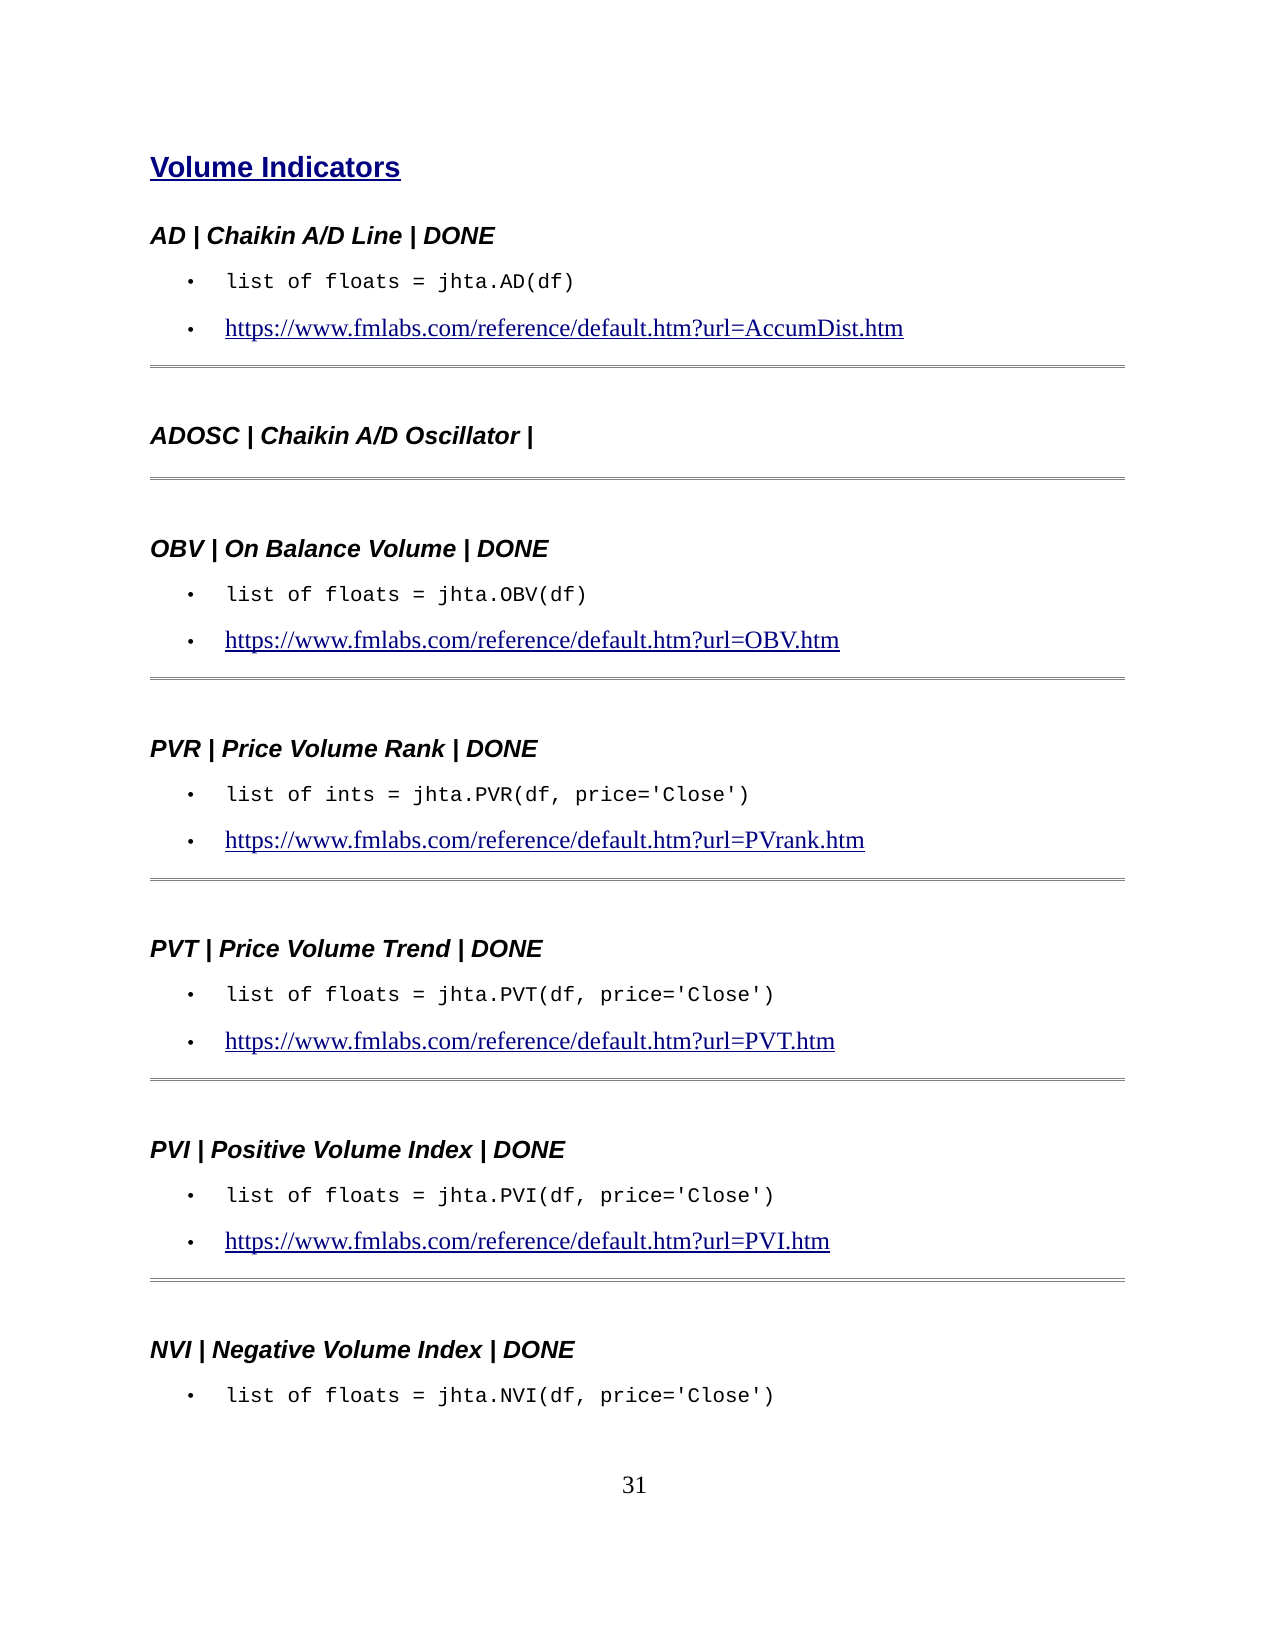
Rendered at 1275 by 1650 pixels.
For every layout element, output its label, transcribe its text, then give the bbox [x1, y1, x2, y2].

subtitle Volume Indicators [150, 150, 1125, 183]
subtitle OBV | On Balance Volume | DONE [150, 534, 1125, 562]
list https://www.fmlabs.com/reference/default.htm?url=OBV.htm [187, 625, 1125, 654]
list https://www.fmlabs.com/reference/default.htm?url=PVrank.htm [187, 826, 1125, 854]
subtitle AD | Chaikin A/D Line | DONE [150, 221, 1125, 249]
subtitle PVI | Positive Volume Index | DONE [150, 1135, 1125, 1163]
list list of ints = jhta.PVR(df, price='Close') [187, 784, 1125, 808]
subtitle PVT | Price Volume Trend | DONE [150, 934, 1125, 963]
list https://www.fmlabs.com/reference/default.htm?url=AccumDist.htm [187, 313, 1125, 341]
subtitle NVI | Negative Volume Index | DONE [150, 1335, 1125, 1364]
list list of floats = jhta.OBV(df) [187, 584, 1125, 607]
list list of floats = jhta.PVI(df, price='Close') [187, 1185, 1125, 1208]
list list of floats = jhta.AD(df) [187, 271, 1125, 295]
list https://www.fmlabs.com/reference/default.htm?url=PVI.htm [187, 1226, 1125, 1255]
subtitle ADOSC | Chaikin A/D Oscillator | [150, 421, 1125, 450]
list https://www.fmlabs.com/reference/default.htm?url=PVT.htm [187, 1026, 1125, 1055]
subtitle PVR | Price Volume Rank | DONE [150, 734, 1125, 763]
list list of floats = jhta.PVT(df, price='Close') [187, 984, 1125, 1008]
list list of floats = jhta.NVI(df, price='Close') [187, 1385, 1125, 1409]
